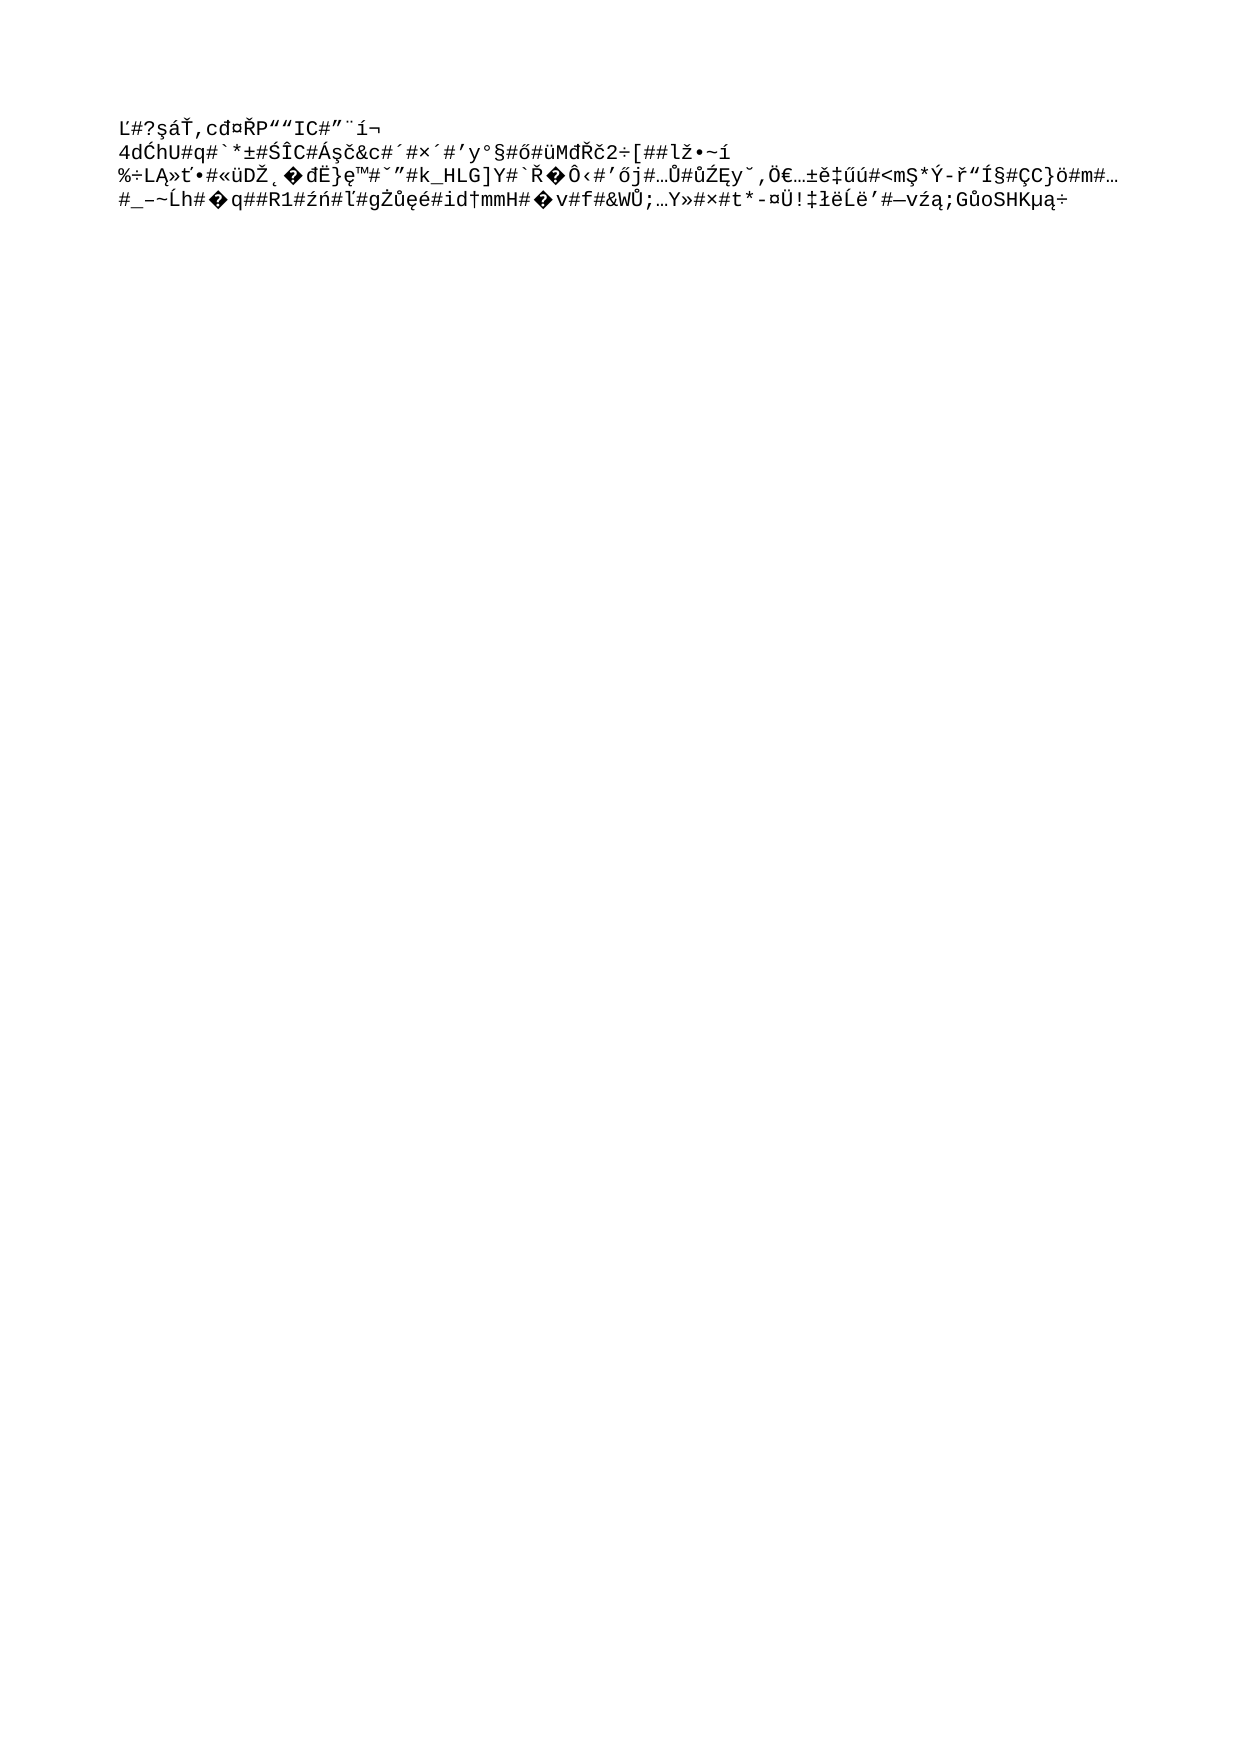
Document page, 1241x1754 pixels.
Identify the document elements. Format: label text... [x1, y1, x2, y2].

text Ľ#?şáŤ,cđ¤ŘP““IC#”¨í¬ 4dĆhU#q#`*±#ŚÎC#Áşč&c#´#×´#’y°§#ő#üMđŘč2÷[##lž•~í%÷LĄ»ť•#«üDŽ˛�đË}ę™#ˇ”#k_HLG]Y#`Ř�Ô‹#’őj#…Ů#ůŹĘy˘‚Ö€…±ě‡űú#<mŞ*Ý-ř“Í§#ÇC}ö#m#…#_–~Ĺh#�q##R1#źń#ľ#gŻůęé#id†mm­H#�v#f#&WŮ;…Y»#×#t*-¤Ü!‡łëĹë’#—vźą;GůoSHKµą÷ [118, 118, 1122, 213]
